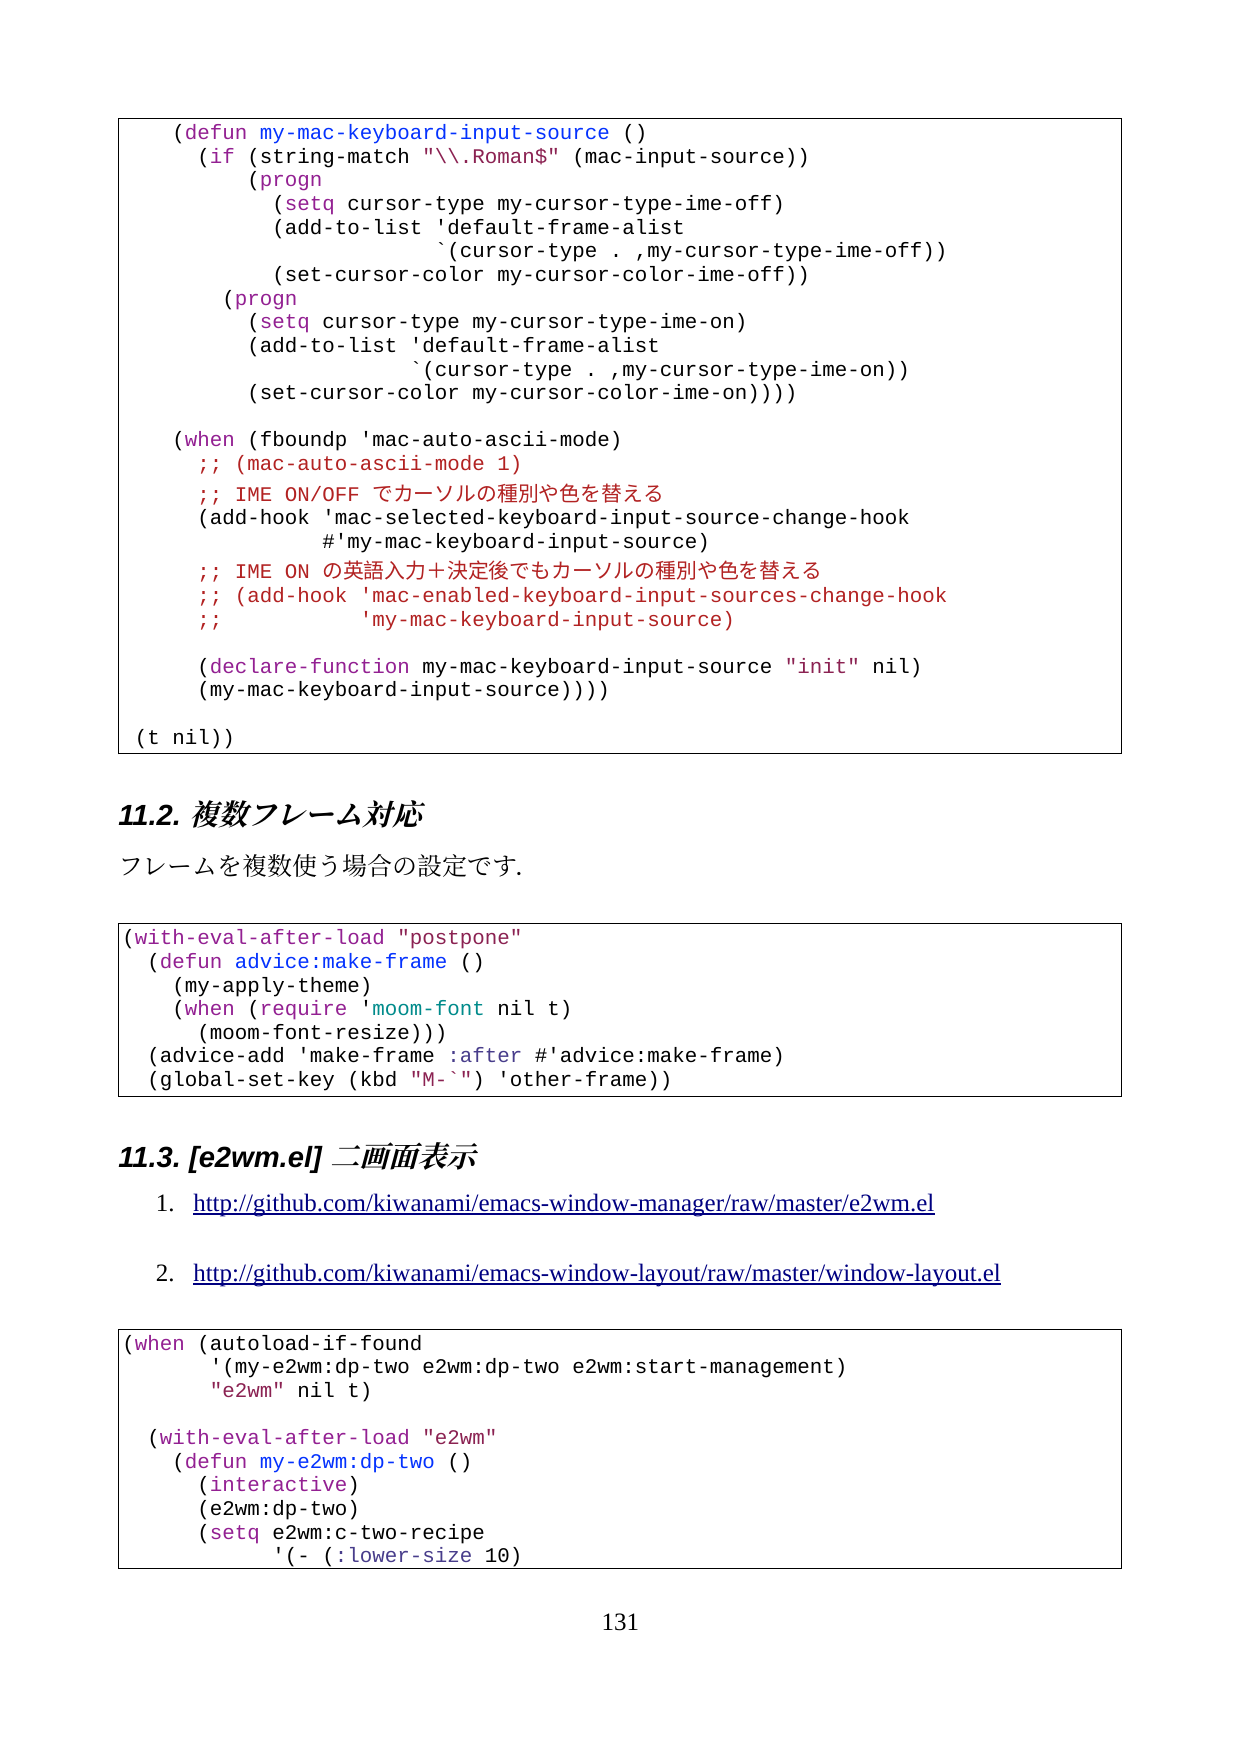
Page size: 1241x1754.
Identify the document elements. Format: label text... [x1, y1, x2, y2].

text ;; IME ON/OFF でカーソルの種別や色を替える [119, 473, 1121, 503]
text (set-cursor-color my-cursor-color-ime-off)) [119, 260, 1121, 284]
text ;; IME ON の英語入力＋決定後でもカーソルの種別や色を替える [119, 551, 1121, 581]
text (with-eval-after-load "e2wm" [119, 1423, 1121, 1447]
text (defun my-e2wm:dp-two () [119, 1447, 1121, 1470]
text (advice-add 'make-frame :after #'advice:make-frame) [119, 1042, 1121, 1065]
text ;; 'my-mac-keyboard-input-source) [119, 604, 1121, 628]
text ;; (add-hook 'mac-enabled-keyboard-input-sources-change-hook [119, 581, 1121, 604]
text (my-mac-keyboard-input-source)))) [119, 676, 1121, 699]
text #'my-mac-keyboard-input-source) [119, 527, 1121, 551]
text (interactive) [119, 1470, 1121, 1494]
list http://github.com/kiwanami/emacs-window-layout/raw/master/window-layout.el [156, 1258, 1122, 1316]
text "e2wm" nil t) [119, 1376, 1121, 1399]
text (progn [119, 165, 1121, 189]
text '(my-e2wm:dp-two e2wm:dp-two e2wm:start-management) [119, 1352, 1121, 1376]
text (add-hook 'mac-selected-keyboard-input-source-change-hook [119, 503, 1121, 527]
text (moom-font-resize))) [119, 1018, 1121, 1042]
text (if (string-match "\\.Roman$" (mac-input-source)) [119, 142, 1121, 165]
text (add-to-list 'default-frame-alist [119, 213, 1121, 236]
text (declare-function my-mac-keyboard-input-source "init" nil) [119, 652, 1121, 676]
text (setq cursor-type my-cursor-type-ime-off) [119, 189, 1121, 213]
text (setq cursor-type my-cursor-type-ime-on) [119, 307, 1121, 331]
subtitle 複数フレーム対応 [118, 792, 1122, 834]
text (when (require 'moom-font nil t) [119, 994, 1121, 1018]
text '(- (:lower-size 10) [119, 1541, 1121, 1568]
text ;; (mac-auto-ascii-mode 1) [119, 449, 1121, 473]
text (when (autoload-if-found [119, 1330, 1121, 1352]
text フレームを複数使う場合の設定です． [118, 846, 1122, 911]
text (set-cursor-color my-cursor-color-ime-on)))) [119, 378, 1121, 402]
text `(cursor-type . ,my-cursor-type-ime-on)) [119, 354, 1121, 378]
text (my-apply-theme) [119, 971, 1121, 994]
subtitle [e2wm.el] 二画面表示 [118, 1134, 1122, 1176]
text (global-set-key (kbd "M-`") 'other-frame)) [119, 1065, 1121, 1096]
text (add-to-list 'default-frame-alist [119, 331, 1121, 354]
text (progn [119, 284, 1121, 307]
text (t nil)) [119, 723, 1121, 753]
list http://github.com/kiwanami/emacs-window-manager/raw/master/e2wm.el [156, 1188, 1122, 1246]
text (e2wm:dp-two) [119, 1494, 1121, 1518]
text (when (fboundp 'mac-auto-ascii-mode) [119, 426, 1121, 449]
text (defun my-mac-keyboard-input-source () [119, 119, 1121, 142]
text (defun advice:make-frame () [119, 947, 1121, 971]
text (setq e2wm:c-two-recipe [119, 1518, 1121, 1541]
text `(cursor-type . ,my-cursor-type-ime-off)) [119, 236, 1121, 260]
text (with-eval-after-load "postpone" [119, 924, 1121, 947]
